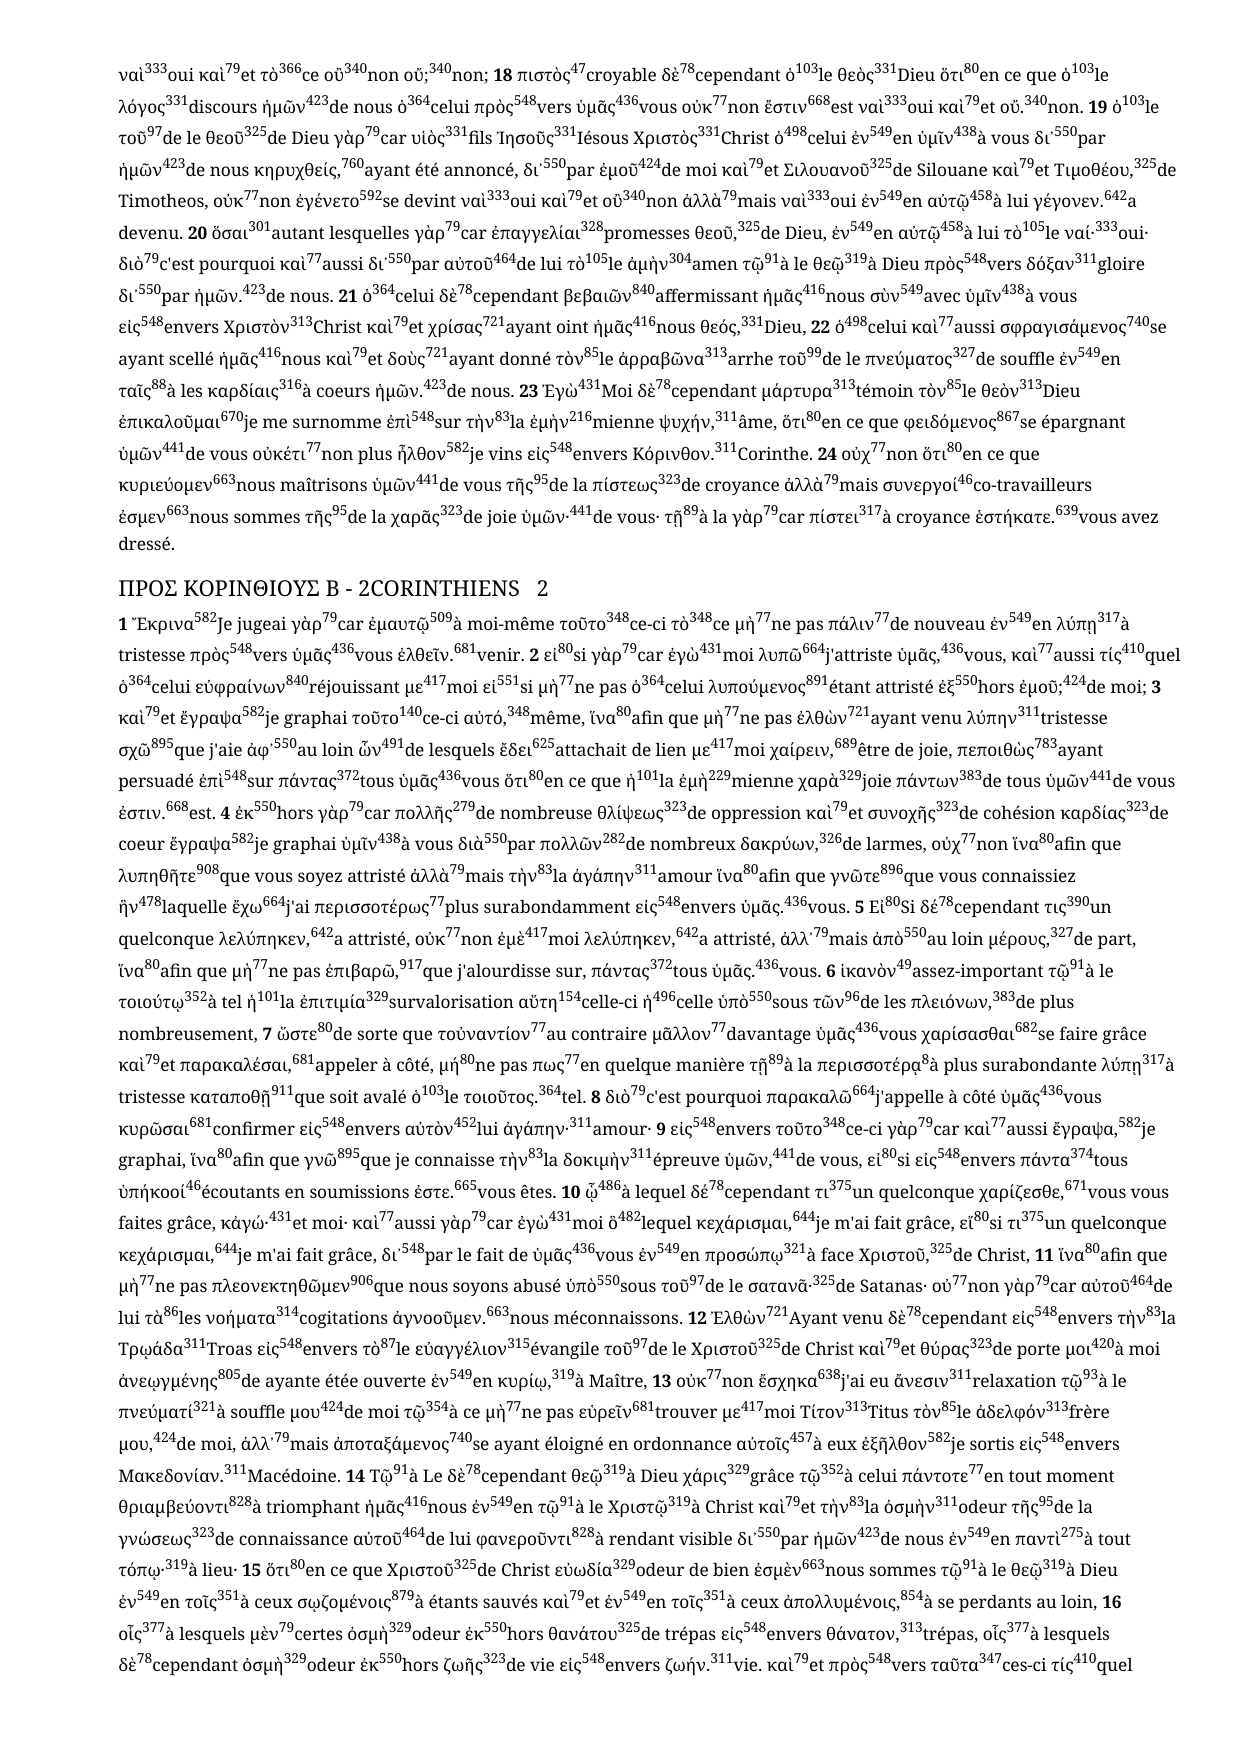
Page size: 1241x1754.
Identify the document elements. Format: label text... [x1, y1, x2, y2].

text ΠΡΟΣ ΚΟΡΙΝΘΙΟΥΣ Β - 2CORINTHIENS 2 [118, 573, 1181, 603]
text 1 Ἔκρινα582Je jugeai γὰρ79car ἐμαυτῷ509à moi-même τοῦτο348ce-ci τὸ348ce μὴ77ne pas πάλιν77de nouveau ἐν549en λύπῃ317à tristesse πρὸς548vers ὑμᾶς436vous ἐλθεῖν.681venir. 2 εἰ80si γὰρ79car ἐγὼ431moi λυπῶ664j'attriste ὑμᾶς,436vous, καὶ77aussi τίς410quel ὁ364celui εὐφραίνων840réjouissant με417moi εἰ551si μὴ77ne pas ὁ364celui λυπούμενος891étant attristé ἐξ550hors ἐμοῦ;424de moi; 3 καὶ79et ἔγραψα582je graphai τοῦτο140ce-ci αὐτό,348même, ἵνα80afin que μὴ77ne pas ἐλθὼν721ayant venu λύπην311tristesse σχῶ895que j'aie ἀφ᾽550au loin ὧν491de lesquels ἔδει625attachait de lien με417moi χαίρειν,689être de joie, πεποιθὼς783ayant persuadé ἐπὶ548sur πάντας372tous ὑμᾶς436vous ὅτι80en ce que ἡ101la ἐμὴ229mienne χαρὰ329joie πάντων383de tous ὑμῶν441de vous ἐστιν.668est. 4 ἐκ550hors γὰρ79car πολλῆς279de nombreuse θλίψεως323de oppression καὶ79et συνοχῆς323de cohésion καρδίας323de coeur ἔγραψα582je graphai ὑμῖν438à vous διὰ550par πολλῶν282de nombreux δακρύων,326de larmes, οὐχ77non ἵνα80afin que λυπηθῆτε908que vous soyez attristé ἀλλὰ79mais τὴν83la ἀγάπην311amour ἵνα80afin que γνῶτε896que vous connaissiez ἣν478laquelle ἔχω664j'ai περισσοτέρως77plus surabondamment εἰς548envers ὑμᾶς.436vous. 5 Εἰ80Si δέ78cependant τις390un quelconque λελύπηκεν,642a attristé, οὐκ77non ἐμὲ417moi λελύπηκεν,642a attristé, ἀλλ᾽79mais ἀπὸ550au loin μέρους,327de part, ἵνα80afin que μὴ77ne pas ἐπιβαρῶ,917que j'alourdisse sur, πάντας372tous ὑμᾶς.436vous. 6 ἱκανὸν49assez-important τῷ91à le τοιούτῳ352à tel ἡ101la ἐπιτιμία329survalorisation αὕτη154celle-ci ἡ496celle ὑπὸ550sous τῶν96de les πλειόνων,383de plus nombreusement, 7 ὥστε80de sorte que τοὐναντίον77au contraire μᾶλλον77davantage ὑμᾶς436vous χαρίσασθαι682se faire grâce καὶ79et παρακαλέσαι,681appeler à côté, μή80ne pas πως77en quelque manière τῇ89à la περισσοτέρᾳ8à plus surabondante λύπῃ317à tristesse καταποθῇ911que soit avalé ὁ103le τοιοῦτος.364tel. 8 διὸ79c'est pourquoi παρακαλῶ664j'appelle à côté ὑμᾶς436vous κυρῶσαι681confirmer εἰς548envers αὐτὸν452lui ἀγάπην·311amour· 9 εἰς548envers τοῦτο348ce-ci γὰρ79car καὶ77aussi ἔγραψα,582je graphai, ἵνα80afin que γνῶ895que je connaisse τὴν83la δοκιμὴν311épreuve ὑμῶν,441de vous, εἰ80si εἰς548envers πάντα374tous ὑπήκοοί46écoutants en soumissions ἐστε.665vous êtes. 10 ᾧ486à lequel δέ78cependant τι375un quelconque χαρίζεσθε,671vous vous faites grâce, κἀγώ·431et moi· καὶ77aussi γὰρ79car ἐγὼ431moi ὃ482lequel κεχάρισμαι,644je m'ai fait grâce, εἴ80si τι375un quelconque κεχάρισμαι,644je m'ai fait grâce, δι᾽548par le fait de ὑμᾶς436vous ἐν549en προσώπῳ321à face Χριστοῦ,325de Christ, 11 ἵνα80afin que μὴ77ne pas πλεονεκτηθῶμεν906que nous soyons abusé ὑπὸ550sous τοῦ97de le σατανᾶ·325de Satanas· οὐ77non γὰρ79car αὐτοῦ464de lui τὰ86les νοήματα314cogitations ἀγνοοῦμεν.663nous méconnaissons. 12 Ἐλθὼν721Ayant venu δὲ78cependant εἰς548envers τὴν83la Τρῳάδα311Troas εἰς548envers τὸ87le εὐαγγέλιον315évangile τοῦ97de le Χριστοῦ325de Christ καὶ79et θύρας323de porte μοι420à moi ἀνεῳγμένης805de ayante étée ouverte ἐν549en κυρίῳ,319à Maître, 13 οὐκ77non ἔσχηκα638j'ai eu ἄνεσιν311relaxation τῷ93à le πνεύματί321à souffle μου424de moi τῷ354à ce μὴ77ne pas εὑρεῖν681trouver με417moi Τίτον313Titus τὸν85le ἀδελφόν313frère μου,424de moi, ἀλλ᾽79mais ἀποταξάμενος740se ayant éloigné en ordonnance αὐτοῖς457à eux ἐξῆλθον582je sortis εἰς548envers Μακεδονίαν.311Macédoine. 14 Τῷ91à Le δὲ78cependant θεῷ319à Dieu χάρις329grâce τῷ352à celui πάντοτε77en tout moment θριαμβεύοντι828à triomphant ἡμᾶς416nous ἐν549en τῷ91à le Χριστῷ319à Christ καὶ79et τὴν83la ὀσμὴν311odeur τῆς95de la γνώσεως323de connaissance αὐτοῦ464de lui φανεροῦντι828à rendant visible δι᾽550par ἡμῶν423de nous ἐν549en παντὶ275à tout τόπῳ·319à lieu· 15 ὅτι80en ce que Χριστοῦ325de Christ εὐωδία329odeur de bien ἐσμὲν663nous sommes τῷ91à le θεῷ319à Dieu ἐν549en τοῖς351à ceux σῳζομένοις879à étants sauvés καὶ79et ἐν549en τοῖς351à ceux ἀπολλυμένοις,854à se perdants au loin, 16 οἷς377à lesquels μὲν79certes ὀσμὴ329odeur ἐκ550hors θανάτου325de trépas εἰς548envers θάνατον,313trépas, οἷς377à lesquels δὲ78cependant ὀσμὴ329odeur ἐκ550hors ζωῆς323de vie εἰς548envers ζωήν.311vie. καὶ79et πρὸς548vers ταῦτα347ces-ci τίς410quel ἱκανός;47assez-important; 17 οὐ77non γάρ79car ἐσμεν663nous sommes ὡς80comme οἱ102les πολλοὶ389nombreux καπηλεύοντες839commerçants au détail τὸν85le λόγον313discours τοῦ97de le θεοῦ,325de Dieu, ἀλλ᾽79mais ὡς80comme ἐξ550hors εἰλικρινείας,323de sincérité, ἀλλ᾽79mais ὡς80comme ἐκ550hors θεοῦ325de Dieu κατέναντι552en contre face θεοῦ325de Dieu ἐν549en Χριστῷ319à Christ λαλοῦμεν.663nous bavardons. [118, 607, 1181, 1677]
text 1 Παῦλος331Paulus ἀπόστολος331envoyé Χριστοῦ325de Christ Ἰησοῦ325de Iésous διὰ550par θελήματος327de volonté θεοῦ325de Dieu καὶ79et Τιμόθεος331Timotheos ὁ103le ἀδελφὸς331frère τῇ89à la ἐκκλησίᾳ317à église τοῦ97de le θεοῦ325de Dieu τῇ350à celle οὔσῃ826à étante ἐν549en Κορίνθῳ317à Corinthe σὺν549avec τοῖς90à les ἁγίοις58à saints πᾶσιν274à tous τοῖς351à ceux οὖσιν827à étants ἐν549en ὅλῃ273à toute entière τῇ89à la Ἀχαΐᾳ,317à Achaïe, 2 χάρις329grâce ὑμῖν438à vous καὶ79et εἰρήνη329paix ἀπὸ550au loin θεοῦ325de Dieu πατρὸς325de père ἡμῶν423de nous καὶ79et κυρίου325de Maître Ἰησοῦ325de Iésous Χριστοῦ.325de Christ. 3 Εὐλογητὸς47Élogié ὁ103le θεὸς331Dieu καὶ79et πατὴρ331père τοῦ97de le κυρίου325de Maître ἡμῶν423de nous Ἰησοῦ325de Iésous Χριστοῦ,325de Christ, ὁ103le πατὴρ331père τῶν96de les οἰκτιρμῶν324de compassions καὶ79et θεὸς331Dieu πάσης279de toute παρακλήσεως,323de appel à côté, 4 ὁ364celui παρακαλῶν840appelant à côté ἡμᾶς416nous ἐπὶ549sur πάσῃ273à toute τῇ89à la θλίψει317à oppression ἡμῶν423de nous εἰς548envers τὸ348ce δύνασθαι690se pouvoir ἡμᾶς416nous παρακαλεῖν689appeler à côté τοὺς345ceux ἐν549en πάσῃ273à toute θλίψει317à oppression διὰ550par τῆς95de la παρακλήσεως323de appel à côté ἧς490de laquelle παρακαλούμεθα675nous sommes appelés à côté αὐτοὶ512nous-mêmes ὑπὸ550sous τοῦ97de le θεοῦ.325de Dieu. 5 ὅτι80en ce que καθὼς77de haut en bas comme περισσεύει668surabonde τὰ104les παθήματα332passions de souffrances τοῦ97de le Χριστοῦ325de Christ εἰς548envers ἡμᾶς,416nous, οὕτως77ainsi διὰ550par τοῦ97de le Χριστοῦ325de Christ περισσεύει668surabonde καὶ77aussi ἡ101la παράκλησις329appel à côté ἡμῶν.423de nous. 6 εἴτε79soit δὲ78cependant θλιβόμεθα,675nous sommes oppressés, ὑπὲρ550au-dessus τῆς95de la ὑμῶν441de vous παρακλήσεως323de appel à côté καὶ79et σωτηρίας·323de sauvetage· εἴτε79soit παρακαλούμεθα,675nous sommes appelés à côté, ὑπὲρ550au-dessus τῆς95de la ὑμῶν441de vous παρακλήσεως323de appel à côté τῆς356de celle ἐνεργουμένης859de se énergisante ἐν549en ὑπομονῇ317à résistance τῶν98de les αὐτῶν151de mêmes παθημάτων326de passions de souffrances ὧν493de lesquels καὶ77aussi ἡμεῖς430nous πάσχομεν.663nous souffrons. 7 καὶ79et ἡ101la ἐλπὶς329espérance ἡμῶν423de nous βεβαία45ferme ὑπὲρ550au-dessus ὑμῶν441de vous εἰδότες782ayants sus ὅτι80en ce que ὡς80comme κοινωνοί330communiants ἐστε665vous êtes τῶν98de les παθημάτων,326de passions de souffrances, οὕτως77ainsi καὶ77aussi τῆς95de la παρακλήσεως.323de appel à côté. 8 Οὐ77Non γὰρ79car θέλομεν663nous voulons ὑμᾶς436vous ἀγνοεῖν,689méconnaître, ἀδελφοί,336frères, ὑπὲρ550au-dessus τῆς95de la θλίψεως323de oppression ἡμῶν423de nous τῆς356de celle γενομένης732de se ayante devenue ἐν549en τῇ89à la Ἀσίᾳ,317à Asie, ὅτι80en ce que καθ᾽548selon ὑπερβολὴν311hyperbole ὑπὲρ548au-dessus δύναμιν311puissance ἐβαρήθημεν595nous fûmes alourdi ὥστε80de sorte que ἐξαπορηθῆναι683être embarrassé hors ἡμᾶς416nous καὶ77aussi τοῦ360de ce ζῆν·689vivre· 9 ἀλλ᾽79mais αὐτοὶ512nous-mêmes ἐν549en ἑαυτοῖς508à nous-mêmes τὸ87le ἀπόκριμα315loin crime τοῦ97de le θανάτου325de trépas ἐσχήκαμεν,637nous avons eu, ἵνα80afin que μὴ79ne pas πεποιθότες782ayants persuadés ὦμεν916que nous soyons ἐφ᾽549sur ἑαυτοῖς508à nous-mêmes ἀλλ᾽79mais ἐπὶ549sur τῷ91à le θεῷ319à Dieu τῷ352à celui ἐγείροντι828à éveillant τοὺς84les νεκρούς·52morts· 10 ὃς498lequel ἐκ550hors τηλικούτου150de celui-ci aussi grand θανάτου325de trépas ἐρρύσατο592se délivra ἡμᾶς416nous καὶ79et ῥύσεται,612se délivrera, εἰς548envers ὃν480lequel ἠλπίκαμεν637nous avons espéré [ὅτι]80[en ce que] καὶ77aussi ἔτι77encore ῥύσεται,612se délivrera, 11 συνυπουργούντων833de travaillants ensemble au-dessous καὶ77aussi ὑμῶν441de vous ὑπὲρ550au-dessus ἡμῶν423de nous τῇ89à la δεήσει,317à supplication, ἵνα80afin que ἐκ550hors πολλῶν282de nombreux προσώπων326de faces τὸ105le εἰς548envers ἡμᾶς416nous χάρισμα333don de grâce διὰ550par πολλῶν383de nombreux εὐχαριστηθῇ911que soit rendu grâce ὑπὲρ550au-dessus ἡμῶν.423de nous. 12 Ἡ101La γὰρ79car καύχησις329vanterie ἡμῶν423de nous αὕτη362celle-ci ἐστίν,668est, τὸ105le μαρτύριον333témoignage τῆς95de la συνειδήσεως323de conscience ἡμῶν,423de nous, ὅτι80en ce que ἐν549en ἁγιότητι317à sainteté καὶ79et εἰλικρινείᾳ317à sincérité τοῦ97de le θεοῦ,325de Dieu, [καὶ]79[et] οὐκ77non ἐν549en σοφίᾳ317à sagesse σαρκικῇ8à charnelle ἀλλ᾽79mais ἐν549en χάριτι317à grâce θεοῦ,325de Dieu, ἀνεστράφημεν595nous fûmes tourné de bas en haut ἐν549en τῷ91à le κόσμῳ,319à monde, περισσοτέρως77plus surabondamment δὲ78cependant πρὸς548vers ὑμᾶς.436vous. 13 οὐ77non γὰρ79car ἄλλα374autres γράφομεν663nous graphons ὑμῖν438à vous ἀλλ᾽79mais ἢ79ou ἃ481lesquels ἀναγινώσκετε665vous prenez connaissance ἢ79ou καὶ77aussi ἐπιγινώσκετε·665vous reconnaissez· ἐλπίζω664j'espère δὲ78cependant ὅτι80en ce que ἕως552jusqu'à ce que τέλους327de achèvement ἐπιγνώσεσθε,609vous vous reconnaîtrez, 14 καθὼς77de haut en bas comme καὶ77aussi ἐπέγνωτε583vous reconnûtes ἡμᾶς416nous ἀπὸ550au loin μέρους,327de part, ὅτι80en ce que καύχημα333vantardise ὑμῶν441de vous ἐσμεν663nous sommes καθάπερ77tout comme καὶ77aussi ὑμεῖς447vous ἡμῶν423de nous ἐν549en τῇ89à la ἡμέρᾳ317à journée τοῦ97de le κυρίου325de Maître [ἡμῶν]423[de nous] Ἰησοῦ.325de Iésous. 15 Καὶ79Et ταύτῃ142à celle-ci τῇ89à la πεποιθήσει317à confiance ἐβουλόμην627je m'avais dessein πρότερον77auparavant πρὸς548vers ὑμᾶς436vous ἐλθεῖν,681venir, ἵνα80afin que δευτέραν201deuxième χάριν311grâce σχῆτε,896que vous ayez, 16 καὶ79et δι᾽550par ὑμῶν441de vous διελθεῖν681passer à travers εἰς548envers Μακεδονίαν311Macédoine καὶ79et πάλιν77de nouveau ἀπὸ550au loin Μακεδονίας323de Macédoine ἐλθεῖν681venir πρὸς548vers ὑμᾶς436vous καὶ79et ὑφ᾽550sous ὑμῶν441de vous προπεμφθῆναι683être mandé en avant εἰς548envers τὴν83la Ἰουδαίαν.311Ioudaia. 17 τοῦτο348ce-ci οὖν79donc βουλόμενος867se ayant dessein μήτι340ne serait-ce que ἄρα77par conséquent τῇ89à la ἐλαφρίᾳ317à légèreté ἐχρησάμην;588je m'utilisai; ἢ79ou ἃ481lesquels βουλεύομαι670je me délibère κατὰ548selon σάρκα311chair βουλεύομαι,670je me délibère, ἵνα80afin que ᾖ921que soit παρ᾽549à côté ἐμοὶ420à moi τὸ366ce ναὶ333oui ναὶ333oui καὶ79et τὸ366ce οὒ340non οὔ;340non; 18 πιστὸς47croyable δὲ78cependant ὁ103le θεὸς331Dieu ὅτι80en ce que ὁ103le λόγος331discours ἡμῶν423de nous ὁ364celui πρὸς548vers ὑμᾶς436vous οὐκ77non ἔστιν668est ναὶ333oui καὶ79et οὔ.340non. 19 ὁ103le τοῦ97de le θεοῦ325de Dieu γὰρ79car υἱὸς331fils Ἰησοῦς331Iésous Χριστὸς331Christ ὁ498celui ἐν549en ὑμῖν438à vous δι᾽550par ἡμῶν423de nous κηρυχθείς,760ayant été annoncé, δι᾽550par ἐμοῦ424de moi καὶ79et Σιλουανοῦ325de Silouane καὶ79et Τιμοθέου,325de Timotheos, οὐκ77non ἐγένετο592se devint ναὶ333oui καὶ79et οὒ340non ἀλλὰ79mais ναὶ333oui ἐν549en αὐτῷ458à lui γέγονεν.642a devenu. 20 ὅσαι301autant lesquelles γὰρ79car ἐπαγγελίαι328promesses θεοῦ,325de Dieu, ἐν549en αὐτῷ458à lui τὸ105le ναί·333oui· διὸ79c'est pourquoi καὶ77aussi δι᾽550par αὐτοῦ464de lui τὸ105le ἀμὴν304amen τῷ91à le θεῷ319à Dieu πρὸς548vers δόξαν311gloire δι᾽550par ἡμῶν.423de nous. 21 ὁ364celui δὲ78cependant βεβαιῶν840affermissant ἡμᾶς416nous σὺν549avec ὑμῖν438à vous εἰς548envers Χριστὸν313Christ καὶ79et χρίσας721ayant oint ἡμᾶς416nous θεός,331Dieu, 22 ὁ498celui καὶ77aussi σφραγισάμενος740se ayant scellé ἡμᾶς416nous καὶ79et δοὺς721ayant donné τὸν85le ἀρραβῶνα313arrhe τοῦ99de le πνεύματος327de souffle ἐν549en ταῖς88à les καρδίαις316à coeurs ἡμῶν.423de nous. 23 Ἐγὼ431Moi δὲ78cependant μάρτυρα313témoin τὸν85le θεὸν313Dieu ἐπικαλοῦμαι670je me surnomme ἐπὶ548sur τὴν83la ἐμὴν216mienne ψυχήν,311âme, ὅτι80en ce que φειδόμενος867se épargnant ὑμῶν441de vous οὐκέτι77non plus ἦλθον582je vins εἰς548envers Κόρινθον.311Corinthe. 24 οὐχ77non ὅτι80en ce que κυριεύομεν663nous maîtrisons ὑμῶν441de vous τῆς95de la πίστεως323de croyance ἀλλὰ79mais συνεργοί46co-travailleurs ἐσμεν663nous sommes τῆς95de la χαρᾶς323de joie ὑμῶν·441de vous· τῇ89à la γὰρ79car πίστει317à croyance ἑστήκατε.639vous avez dressé. [118, 59, 1181, 555]
